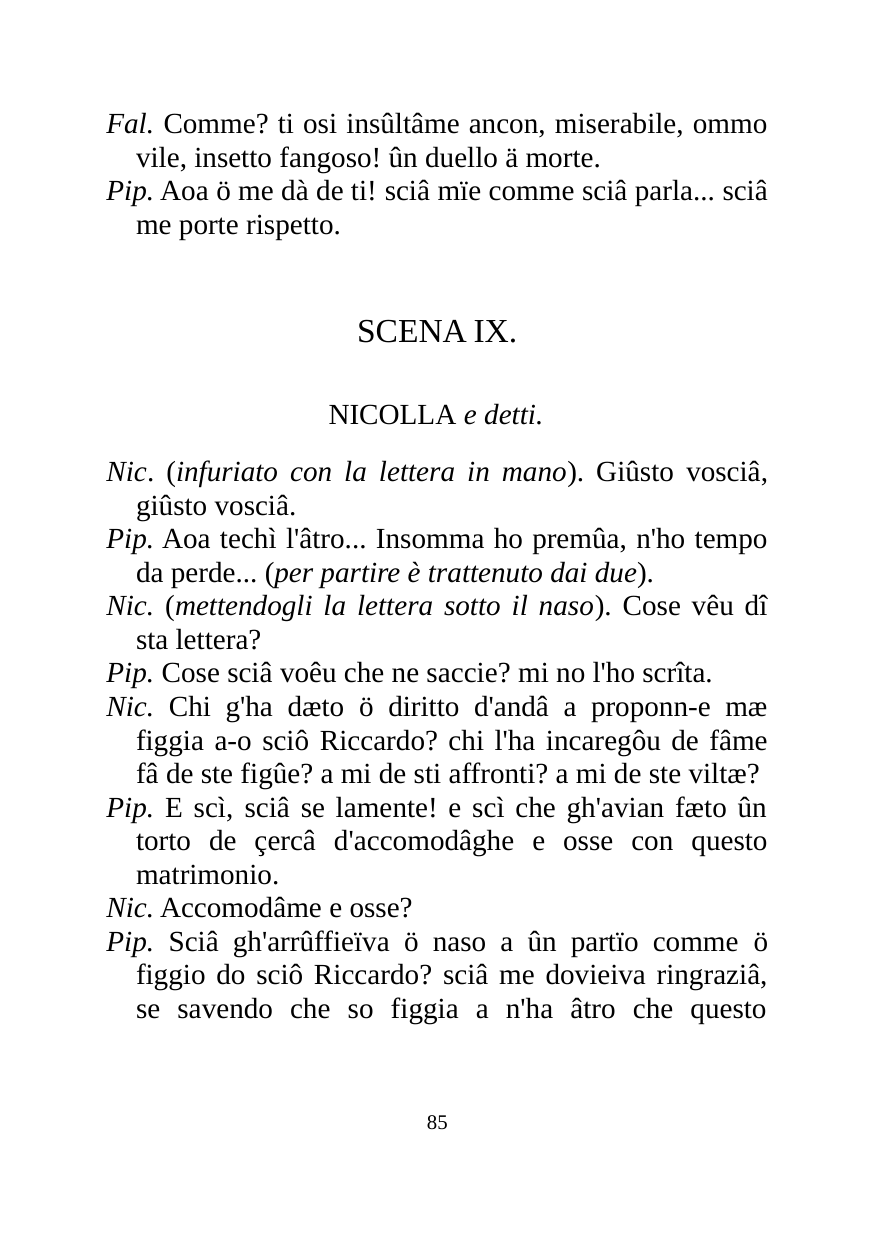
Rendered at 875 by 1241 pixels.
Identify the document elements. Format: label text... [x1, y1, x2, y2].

text Nic. (infuriato con la lettera in mano). Giûsto vosciâ, giûsto vosciâ. [106, 454, 768, 521]
text Nic. Accomodâme e osse? [106, 890, 768, 924]
text Nic. Chi g'ha dæto ö diritto d'andâ a proponn-e mæ figgia a-o sciô Riccardo? chi l'ha incaregôu de fâme fâ de ste figûe? a mi de sti affronti? a mi de ste viltæ? [106, 689, 768, 790]
text Pip. E scì, sciâ se lamente! e scì che gh'avian fæto ûn torto de çercâ d'accomodâghe e osse con questo matrimonio. [106, 790, 768, 890]
text Fal. Comme? ti osi insûltâme ancon, miserabile, ommo vile, insetto fangoso! ûn duello ä morte. [106, 106, 768, 173]
text Pip. Sciâ gh'arrûffieïva ö naso a ûn partïo comme ö figgio do sciô Riccardo? sciâ me dovieiva ringraziâ, se savendo che so figgia a n'ha âtro che questo [106, 924, 768, 1024]
text Pip. Cose sciâ voêu che ne saccie? mi no l'ho scrîta. [106, 656, 768, 689]
subtitle SCENA IX. [106, 311, 768, 350]
text Nic. (mettendogli la lettera sotto il naso). Cose vêu dî sta lettera? [106, 588, 768, 656]
text Pip. Aoa ö me dà de ti! sciâ mïe comme sciâ parla... sciâ me porte rispetto. [106, 173, 768, 240]
text NICOLLA e detti. [106, 397, 768, 431]
text Pip. Aoa techì l'âtro... Insomma ho premûa, n'ho tempo da perde... (per partire è trattenuto dai due). [106, 521, 768, 588]
